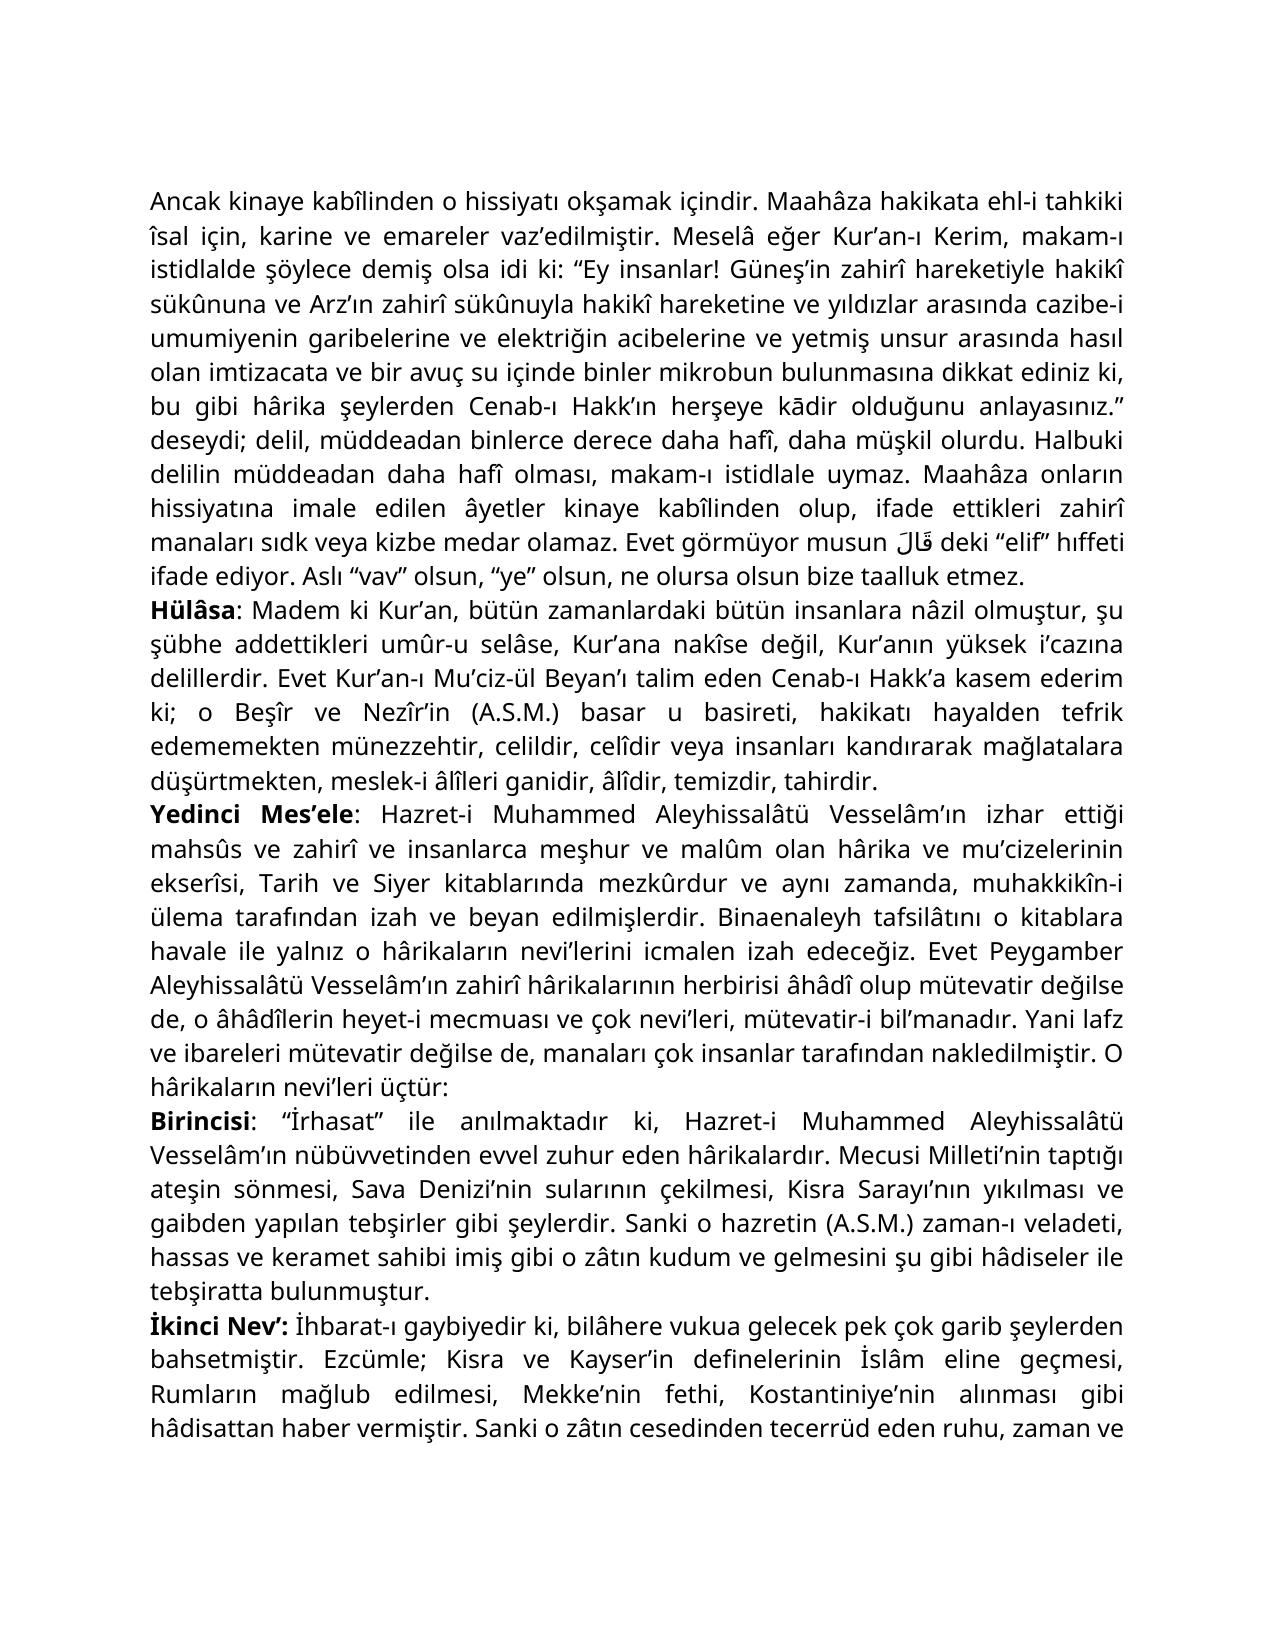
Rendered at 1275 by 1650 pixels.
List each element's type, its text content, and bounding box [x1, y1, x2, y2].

text İkinci Nev’: İhbarat-ı gaybiyedir ki, bilâhere vukua gelecek pek çok garib şeylerden bahsetmiştir. Ezcümle; Kisra ve Kayser’in definelerinin İslâm eline geçmesi, Rumların mağlub edilmesi, Mekke’nin fethi, Kostantiniye’nin alınması gibi hâdisattan haber vermiştir. Sanki o zâtın cesedinden tecerrüd eden ruhu, zaman ve [150, 1308, 1125, 1444]
text Hülâsa: Madem ki Kur’an, bütün zamanlardaki bütün insanlara nâzil olmuştur, şu şübhe addettikleri umûr-u selâse, Kur’ana nakîse değil, Kur’anın yüksek i’cazına delillerdir. Evet Kur’an-ı Mu’ciz-ül Beyan’ı talim eden Cenab-ı Hakk’a kasem ederim ki; o Beşîr ve Nezîr’in (A.S.M.) basar u basireti, hakikatı hayalden tefrik edememekten münezzehtir, celildir, celîdir veya insanları kandırarak mağlatalara düşürtmekten, meslek-i âlîleri ganidir, âlîdir, temizdir, tahirdir. [150, 593, 1125, 797]
text Yedinci Mes’ele: Hazret-i Muhammed Aleyhissalâtü Vesselâm’ın izhar ettiği mahsûs ve zahirî ve insanlarca meşhur ve malûm olan hârika ve mu’cizelerinin ekserîsi, Tarih ve Siyer kitablarında mezkûrdur ve aynı zamanda, muhakkikîn-i ülema tarafından izah ve beyan edilmişlerdir. Binaenaleyh tafsilâtını o kitablara havale ile yalnız o hârikaların nevi’lerini icmalen izah edeceğiz. Evet Peygamber Aleyhissalâtü Vesselâm’ın zahirî hârikalarının herbirisi âhâdî olup mütevatir değilse de, o âhâdîlerin heyet-i mecmuası ve çok nevi’leri, mütevatir-i bil’manadır. Yani lafz ve ibareleri mütevatir değilse de, manaları çok insanlar tarafından nakledilmiştir. O hârikaların nevi’leri üçtür: [150, 797, 1125, 1104]
text Birincisi: “İrhasat” ile anılmaktadır ki, Hazret-i Muhammed Aleyhissalâtü Vesselâm’ın nübüvvetinden evvel zuhur eden hârikalardır. Mecusi Milleti’nin taptığı ateşin sönmesi, Sava Denizi’nin sularının çekilmesi, Kisra Sarayı’nın yıkılması ve gaibden yapılan tebşirler gibi şeylerdir. Sanki o hazretin (A.S.M.) zaman-ı veladeti, hassas ve keramet sahibi imiş gibi o zâtın kudum ve gelmesini şu gibi hâdiseler ile tebşiratta bulunmuştur. [150, 1104, 1125, 1308]
text Ancak kinaye kabîlinden o hissiyatı okşamak içindir. Maahâza hakikata ehl-i tahkiki îsal için, karine ve emareler vaz’edilmiştir. Meselâ eğer Kur’an-ı Kerim, makam-ı istidlalde şöylece demiş olsa idi ki: “Ey insanlar! Güneş’in zahirî hareketiyle hakikî sükûnuna ve Arz’ın zahirî sükûnuyla hakikî hareketine ve yıldızlar arasında cazibe-i umumiyenin garibelerine ve elektriğin acibelerine ve yetmiş unsur arasında hasıl olan imtizacata ve bir avuç su içinde binler mikrobun bulunmasına dikkat ediniz ki, bu gibi hârika şeylerden Cenab-ı Hakk’ın herşeye kādir olduğunu anlayasınız.” deseydi; delil, müddeadan binlerce derece daha hafî, daha müşkil olurdu. Halbuki delilin müddeadan daha hafî olması, makam-ı istidlale uymaz. Maahâza onların hissiyatına imale edilen âyetler kinaye kabîlinden olup, ifade ettikleri zahirî manaları sıdk veya kizbe medar olamaz. Evet görmüyor musun قَالَ deki “elif” hıffeti ifade ediyor. Aslı “vav” olsun, “ye” olsun, ne olursa olsun bize taalluk etmez. [150, 184, 1125, 593]
